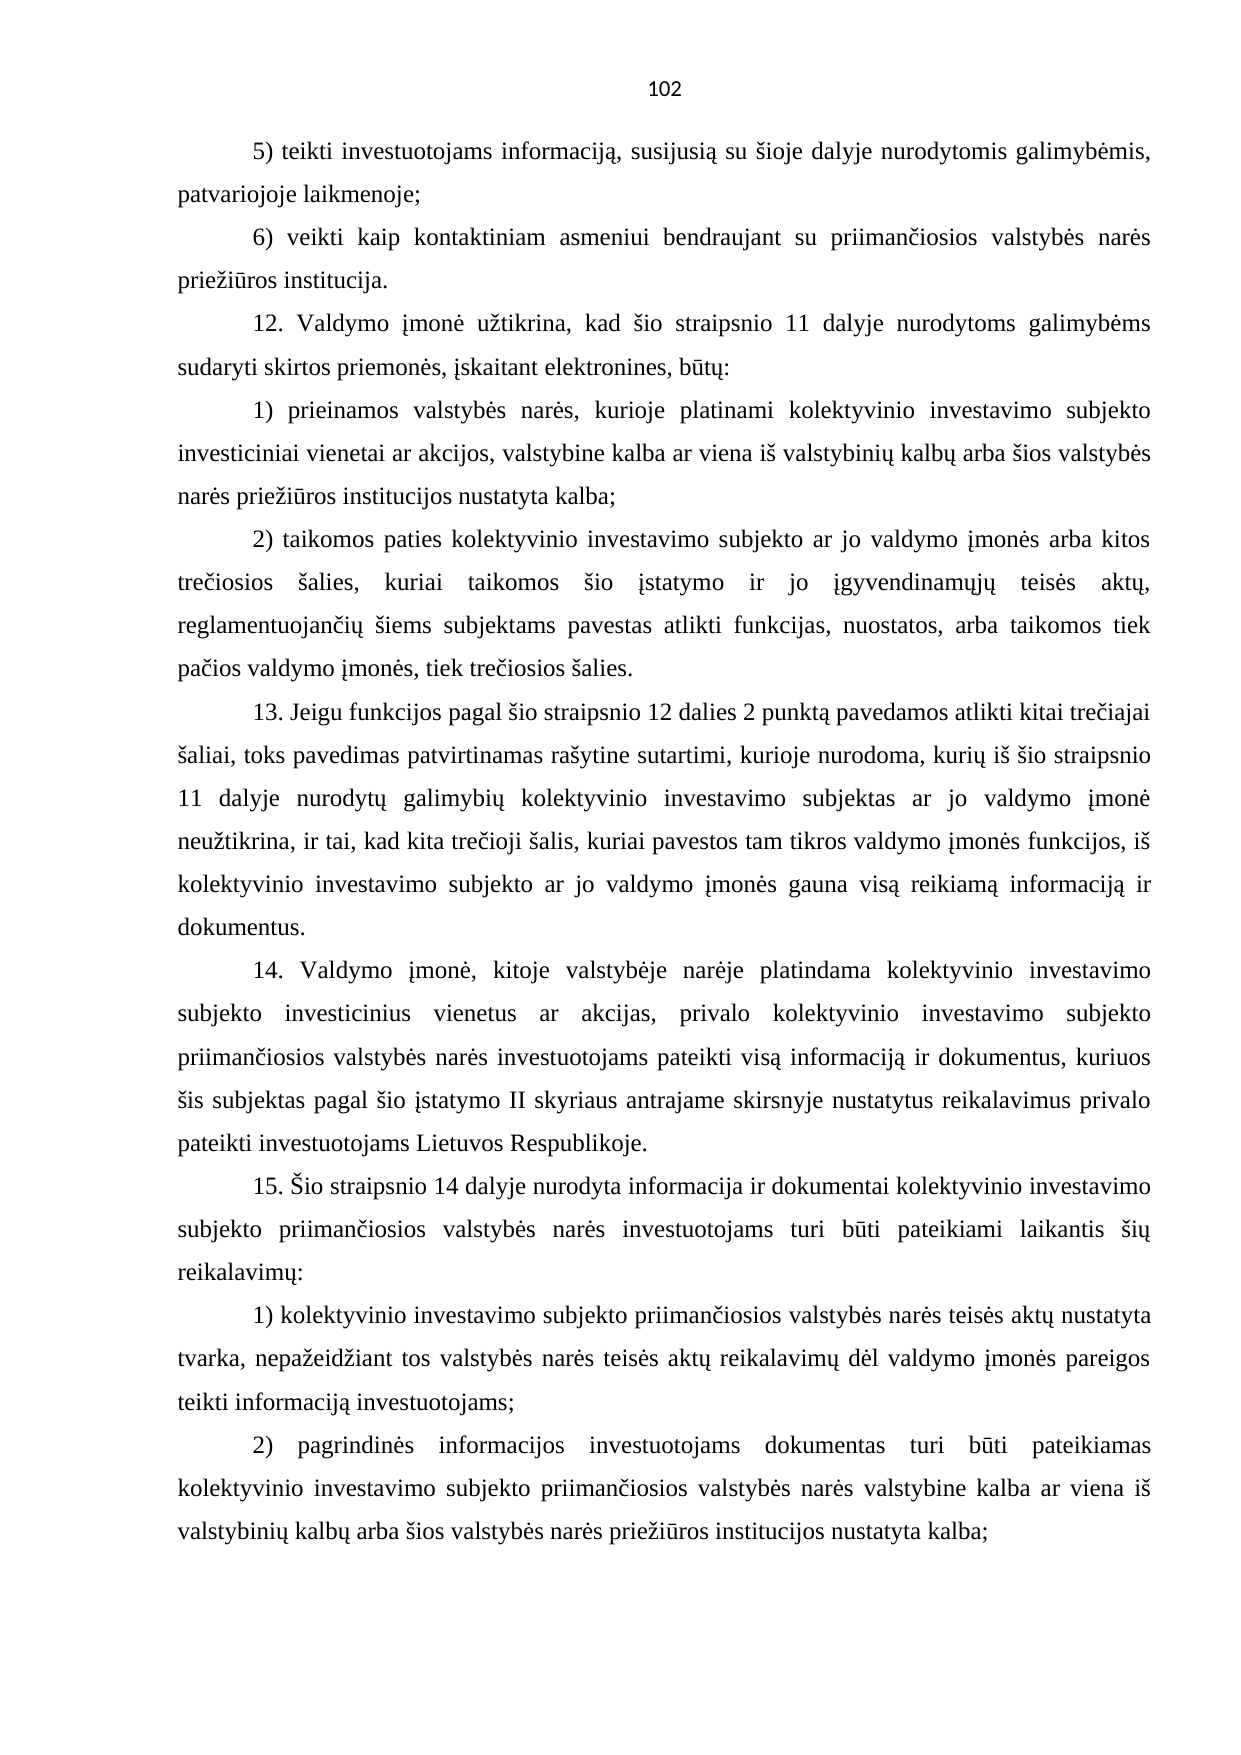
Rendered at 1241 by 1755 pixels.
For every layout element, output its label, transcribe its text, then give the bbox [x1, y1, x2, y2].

text 2) taikomos paties kolektyvinio investavimo subjekto ar jo valdymo įmonės arba kitos trečiosios šalies, kuriai taikomos šio įstatymo ir jo įgyvendinamųjų teisės aktų, reglamentuojančių šiems subjektams pavestas atlikti funkcijas, nuostatos, arba taikomos tiek pačios valdymo įmonės, tiek trečiosios šalies. [177, 524, 1152, 682]
text 15. Šio straipsnio 14 dalyje nurodyta informacija ir dokumentai kolektyvinio investavimo subjekto priimančiosios valstybės narės investuotojams turi būti pateikiami laikantis šių reikalavimų: [177, 1171, 1152, 1286]
text 1) prieinamos valstybės narės, kurioje platinami kolektyvinio investavimo subjekto investiciniai vienetai ar akcijos, valstybine kalba ar viena iš valstybinių kalbų arba šios valstybės narės priežiūros institucijos nustatyta kalba; [177, 395, 1152, 510]
text 6) veikti kaip kontaktiniam asmeniui bendraujant su priimančiosios valstybės narės priežiūros institucija. [177, 222, 1152, 294]
text 1) kolektyvinio investavimo subjekto priimančiosios valstybės narės teisės aktų nustatyta tvarka, nepažeidžiant tos valstybės narės teisės aktų reikalavimų dėl valdymo įmonės pareigos teikti informaciją investuotojams; [177, 1300, 1152, 1415]
text 2) pagrindinės informacijos investuotojams dokumentas turi būti pateikiamas kolektyvinio investavimo subjekto priimančiosios valstybės narės valstybine kalba ar viena iš valstybinių kalbų arba šios valstybės narės priežiūros institucijos nustatyta kalba; [177, 1430, 1152, 1545]
text 12. Valdymo įmonė užtikrina, kad šio straipsnio 11 dalyje nurodytoms galimybėms sudaryti skirtos priemonės, įskaitant elektronines, būtų: [177, 308, 1152, 380]
text 13. Jeigu funkcijos pagal šio straipsnio 12 dalies 2 punktą pavedamos atlikti kitai trečiajai šaliai, toks pavedimas patvirtinamas rašytine sutartimi, kurioje nurodoma, kurių iš šio straipsnio 11 dalyje nurodytų galimybių kolektyvinio investavimo subjektas ar jo valdymo įmonė neužtikrina, ir tai, kad kita trečioji šalis, kuriai pavestos tam tikros valdymo įmonės funkcijos, iš kolektyvinio investavimo subjekto ar jo valdymo įmonės gauna visą reikiamą informaciją ir dokumentus. [177, 697, 1152, 941]
text 14. Valdymo įmonė, kitoje valstybėje narėje platindama kolektyvinio investavimo subjekto investicinius vienetus ar akcijas, privalo kolektyvinio investavimo subjekto priimančiosios valstybės narės investuotojams pateikti visą informaciją ir dokumentus, kuriuos šis subjektas pagal šio įstatymo II skyriaus antrajame skirsnyje nustatytus reikalavimus privalo pateikti investuotojams Lietuvos Respublikoje. [177, 955, 1152, 1157]
text 5) teikti investuotojams informaciją, susijusią su šioje dalyje nurodytomis galimybėmis, patvariojoje laikmenoje; [177, 136, 1152, 208]
